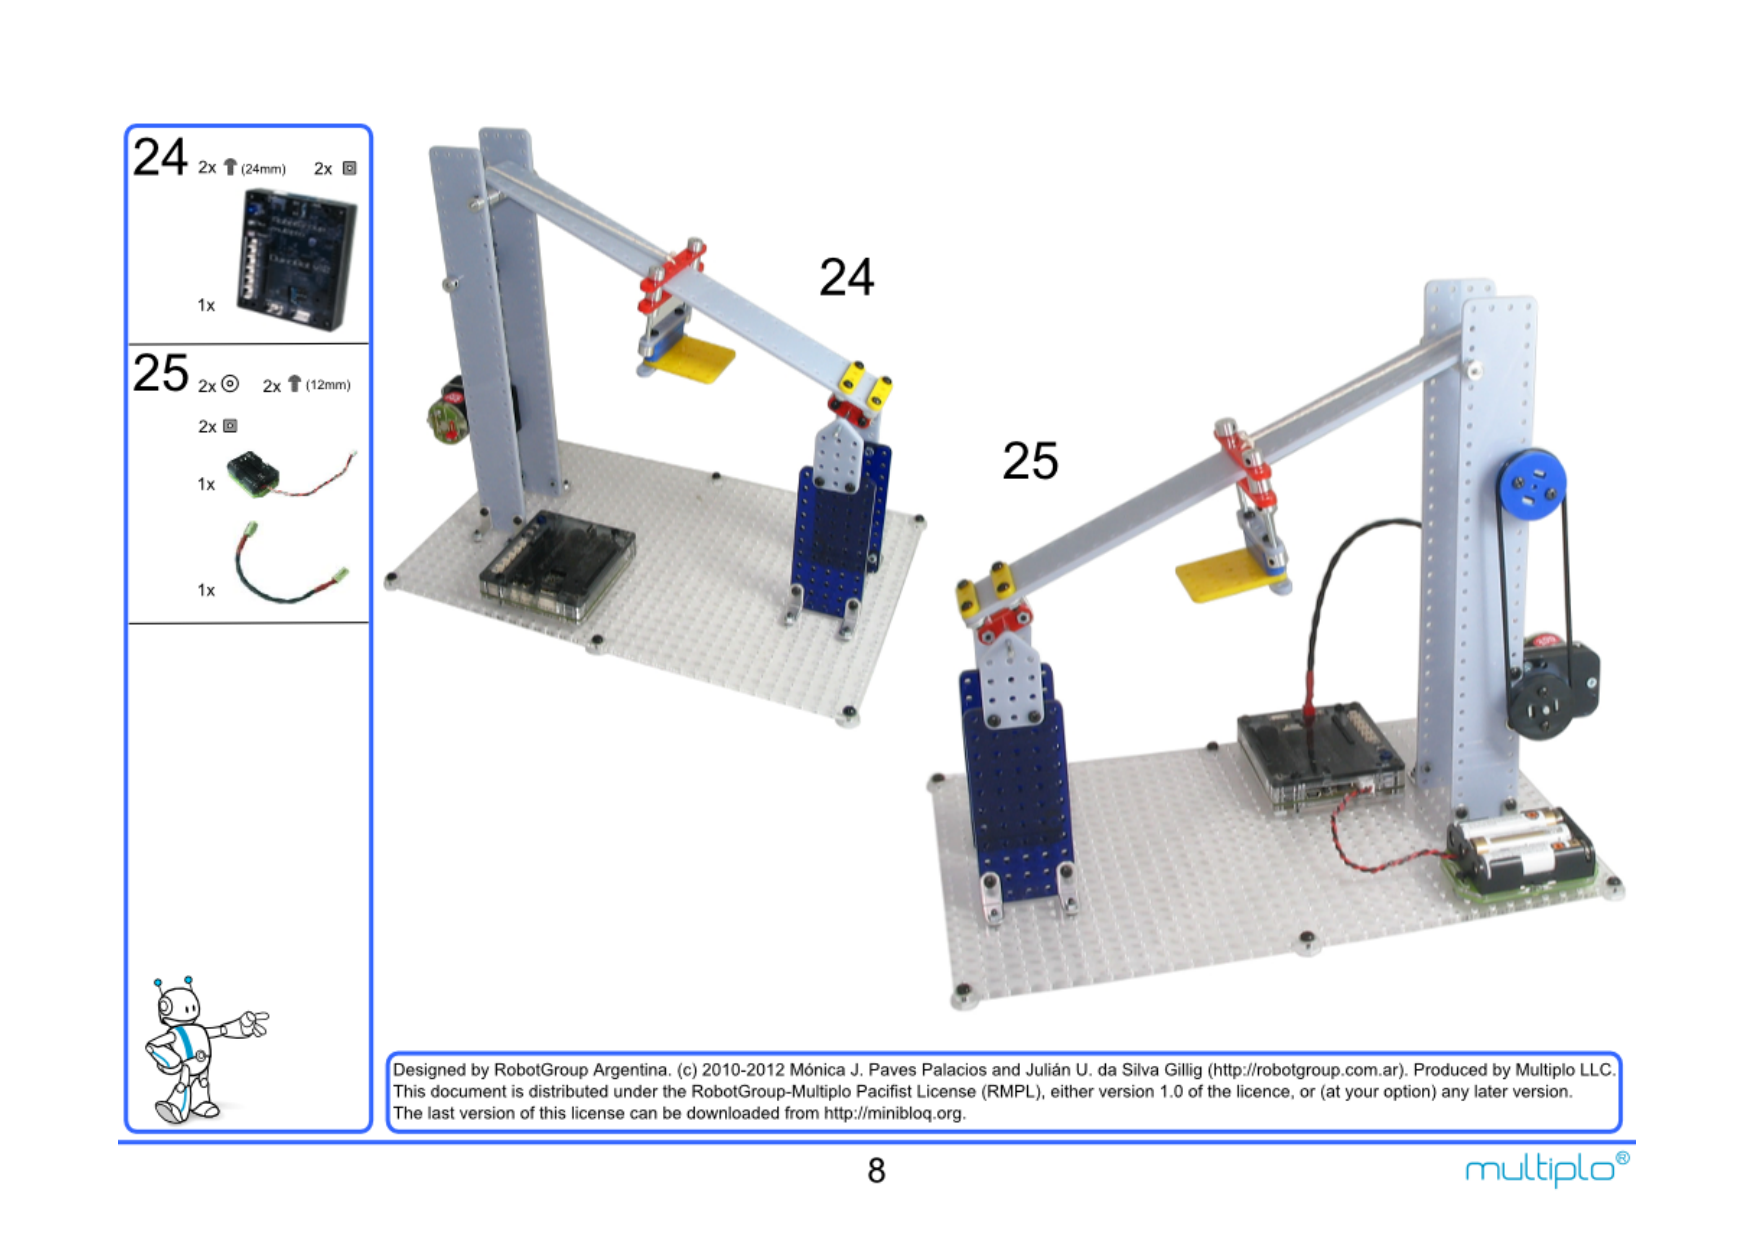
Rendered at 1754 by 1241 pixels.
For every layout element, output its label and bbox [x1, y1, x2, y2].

picture [118, 118, 1636, 1192]
